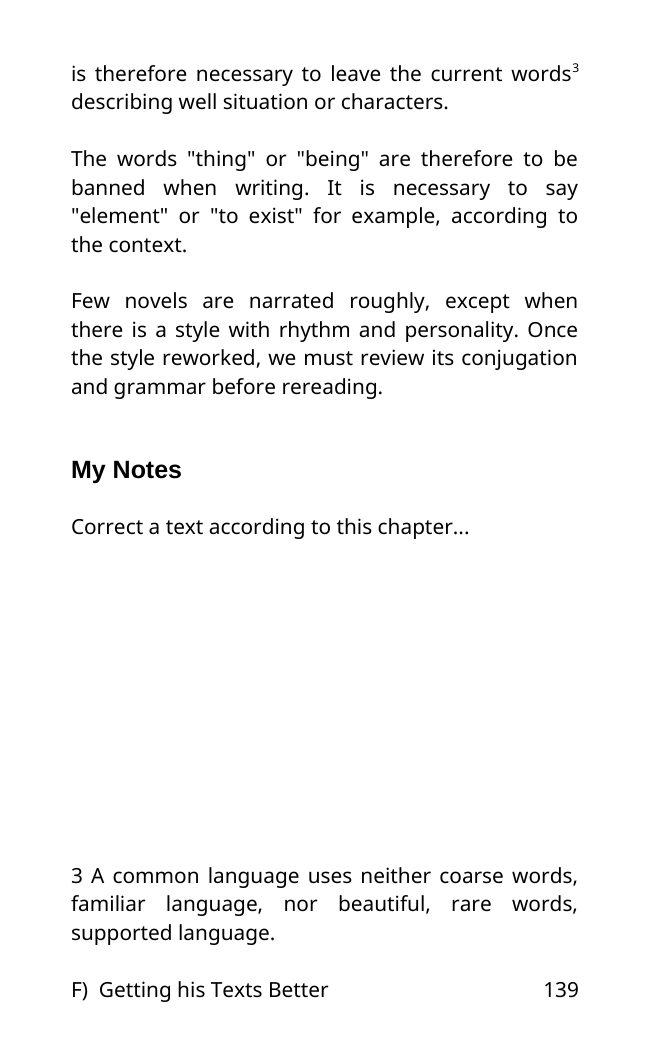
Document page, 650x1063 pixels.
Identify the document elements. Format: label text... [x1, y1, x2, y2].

text A common language uses neither coarse words, familiar language, nor beautiful, rare words, supported language. [71, 861, 579, 946]
text The words "thing" or "being" are therefore to be banned when writing. It is necessary to say "element" or "to exist" for example, according to the context. [71, 116, 579, 258]
text is therefore necessary to leave the current words describing well situation or characters. [71, 59, 579, 116]
text Correct a text according to this chapter... [71, 484, 579, 541]
text Few novels are narrated roughly, except when there is a style with rhythm and personality. Once the style reworked, we must review its conjugation and grammar before rereading. [71, 258, 579, 400]
subtitle My Notes [71, 400, 579, 484]
